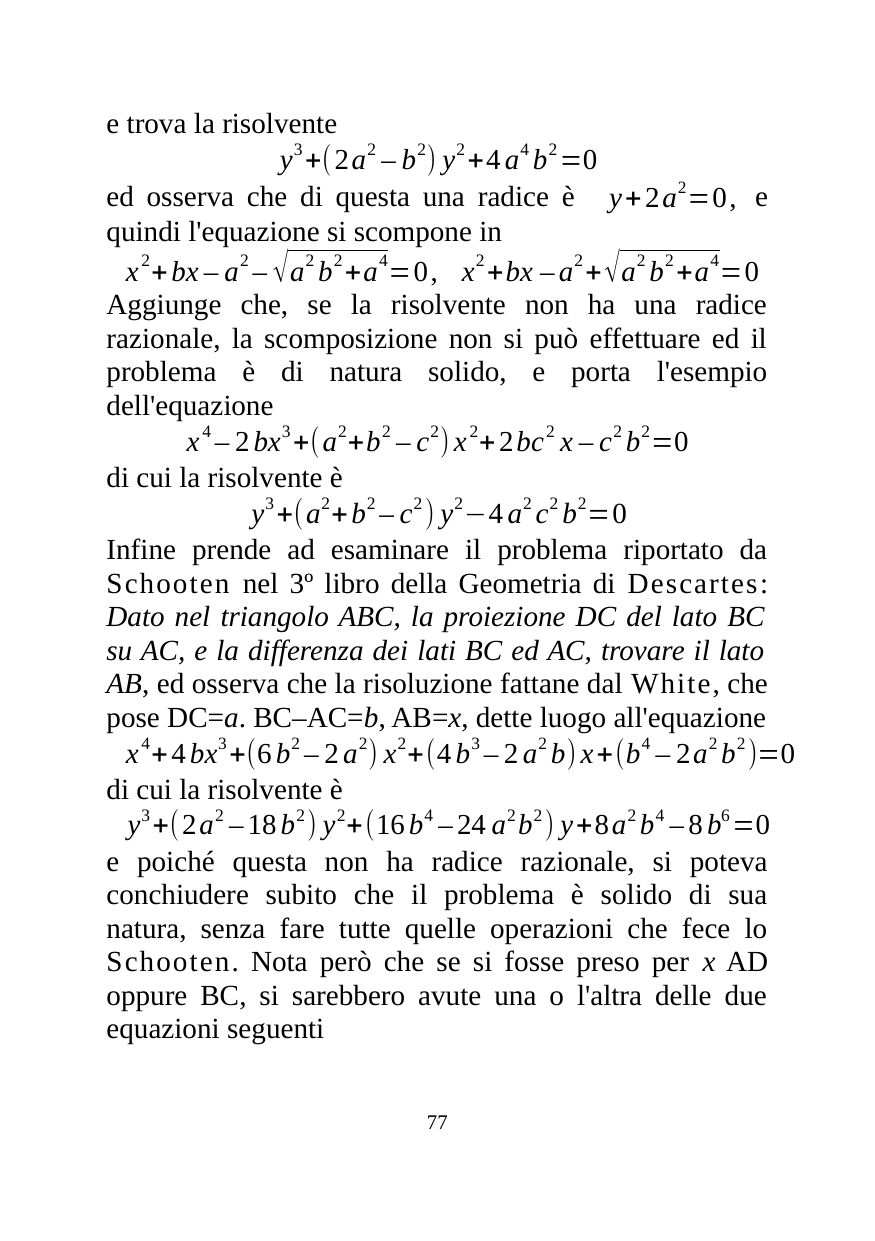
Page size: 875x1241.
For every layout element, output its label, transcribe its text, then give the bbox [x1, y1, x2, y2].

text e poiché questa non ha radice razionale, si poteva conchiudere subito che il problema è solido di sua natura, senza fare tutte quelle operazioni che fece lo Schooten. Nota però che se si fosse preso per x AD oppure BC, si sarebbero avute una o l'altra delle due equazioni seguenti [106, 844, 768, 1045]
text Infine prende ad esaminare il problema riportato da Schooten nel 3º libro della Geometria di Descartes: Dato nel triangolo ABC, la proiezione DC del lato BC su AC, e la differenza dei lati BC ed AC, trovare il lato AB, ed osserva che la risoluzione fattane dal White, che pose DC=a. BC–AC=b, AB=x, dette luogo all'equazione [106, 532, 768, 733]
text di cui la risolvente è [106, 772, 768, 805]
text Aggiunge che, se la risolvente non ha una radice razionale, la scomposizione non si può effettuare ed il problema è di natura solido, e porta l'esempio dell'equazione [106, 287, 768, 422]
text ed osserva che di questa una radice è e quindi l'equazione si scompone in [106, 178, 768, 248]
text e trova la risolvente [106, 106, 768, 140]
text di cui la risolvente è [106, 460, 768, 494]
